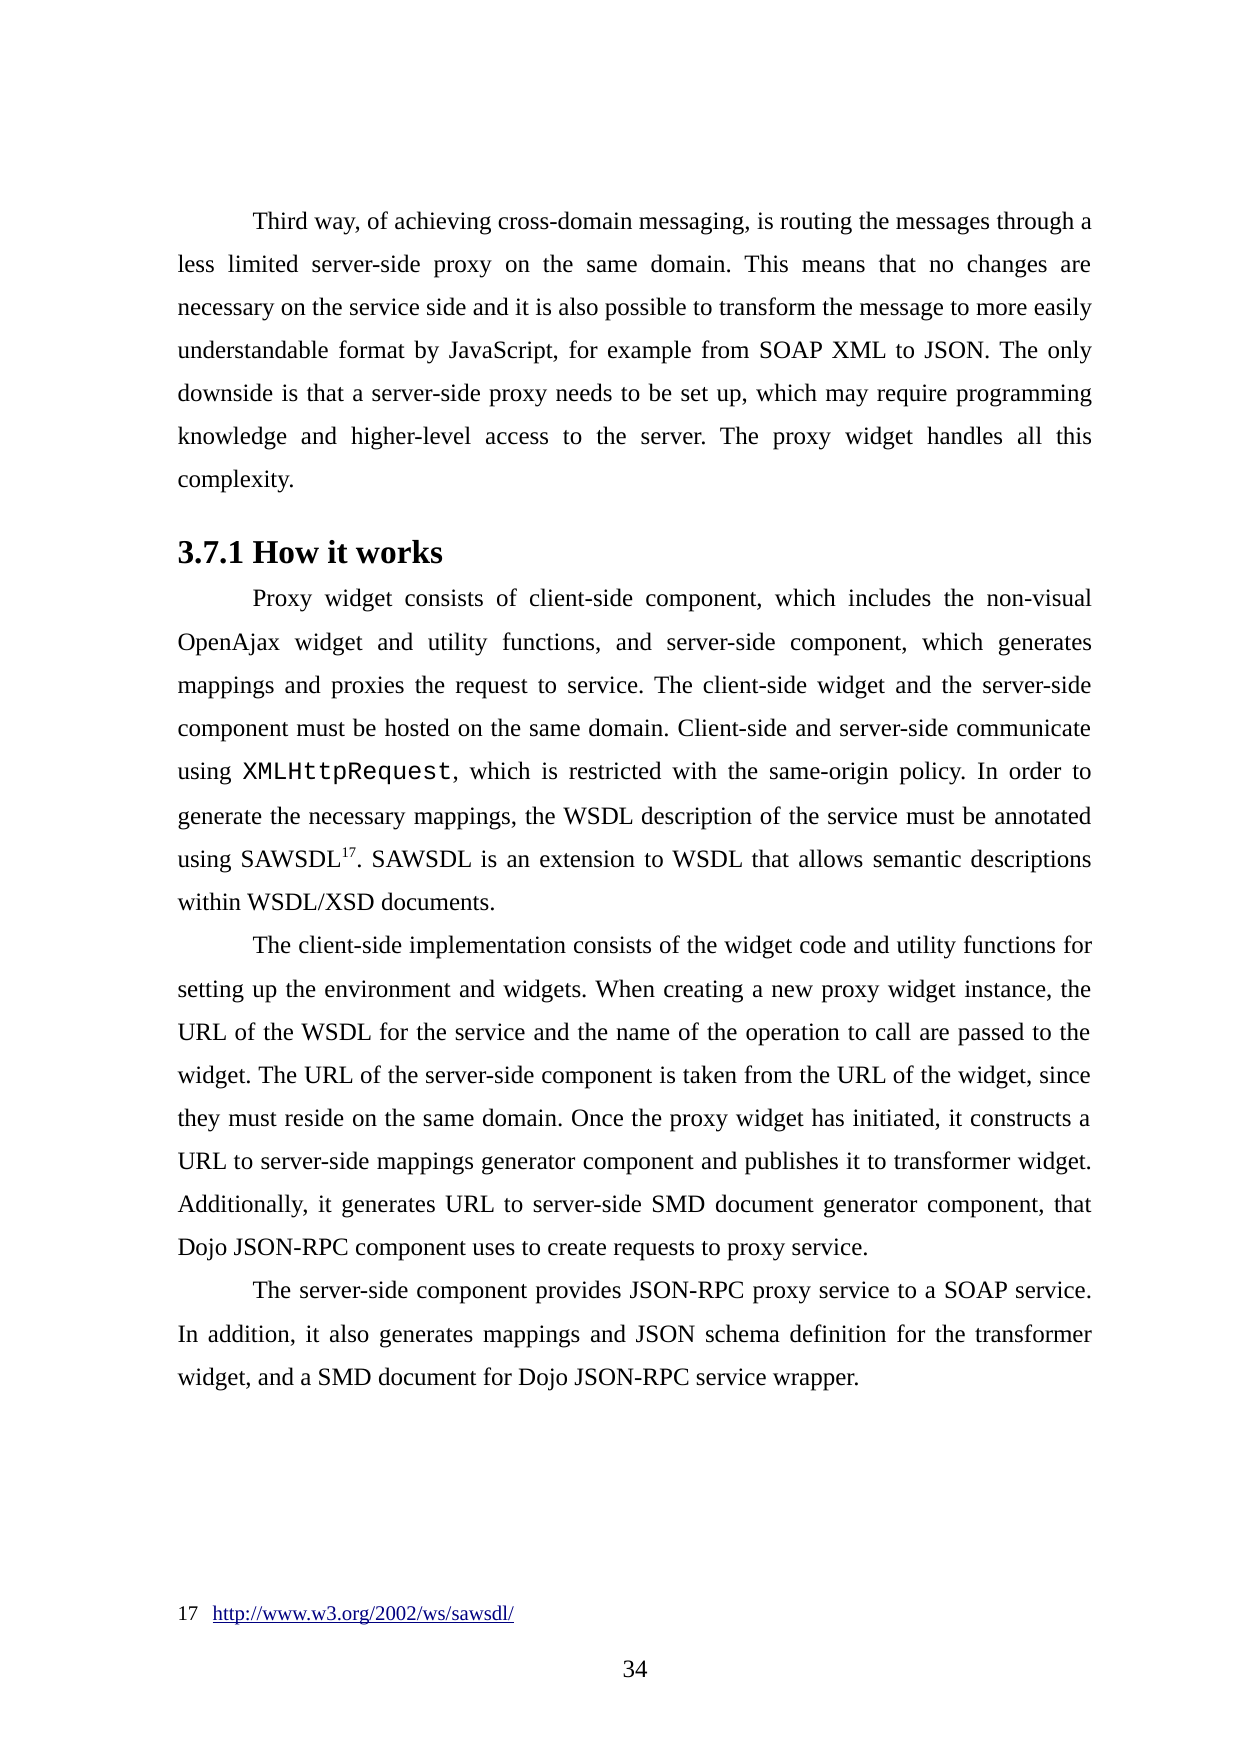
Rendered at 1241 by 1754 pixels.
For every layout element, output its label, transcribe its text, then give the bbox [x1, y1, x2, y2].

text The client-side implementation consists of the widget code and utility functions for setting up the environment and widgets. When creating a new proxy widget instance, the URL of the WSDL for the service and the name of the operation to call are passed to the widget. The URL of the server-side component is taken from the URL of the widget, since they must reside on the same domain. Once the proxy widget has initiated, it constructs a URL to server-side mappings generator component and publishes it to transformer widget. Additionally, it generates URL to server-side SMD document generator component, that Dojo JSON-RPC component uses to create requests to proxy service. [177, 931, 1093, 1261]
subtitle How it works [177, 533, 1093, 571]
text Third way, of achieving cross-domain messaging, is routing the messages through a less limited server-side proxy on the same domain. This means that no changes are necessary on the service side and it is also possible to transform the message to more easily understandable format by JavaScript, for example from SOAP XML to JSON. The only downside is that a server-side proxy needs to be set up, which may require programming knowledge and higher-level access to the server. The proxy widget handles all this complexity. [177, 206, 1093, 493]
text The server-side component provides JSON-RPC proxy service to a SOAP service. In addition, it also generates mappings and JSON schema definition for the transformer widget, and a SMD document for Dojo JSON-RPC service wrapper. [177, 1276, 1093, 1391]
text http://www.w3.org/2002/ws/sawsdl/ [177, 1601, 1093, 1625]
text Proxy widget consists of client-side component, which includes the non-visual OpenAjax widget and utility functions, and server-side component, which generates mappings and proxies the request to service. The client-side widget and the server-side component must be hosted on the same domain. Client-side and server-side communicate using XMLHttpRequest, which is restricted with the same-origin policy. In order to generate the necessary mappings, the WSDL description of the service must be annotated using SAWSDL. SAWSDL is an extension to WSDL that allows semantic descriptions within WSDL/XSD documents. [177, 583, 1093, 916]
